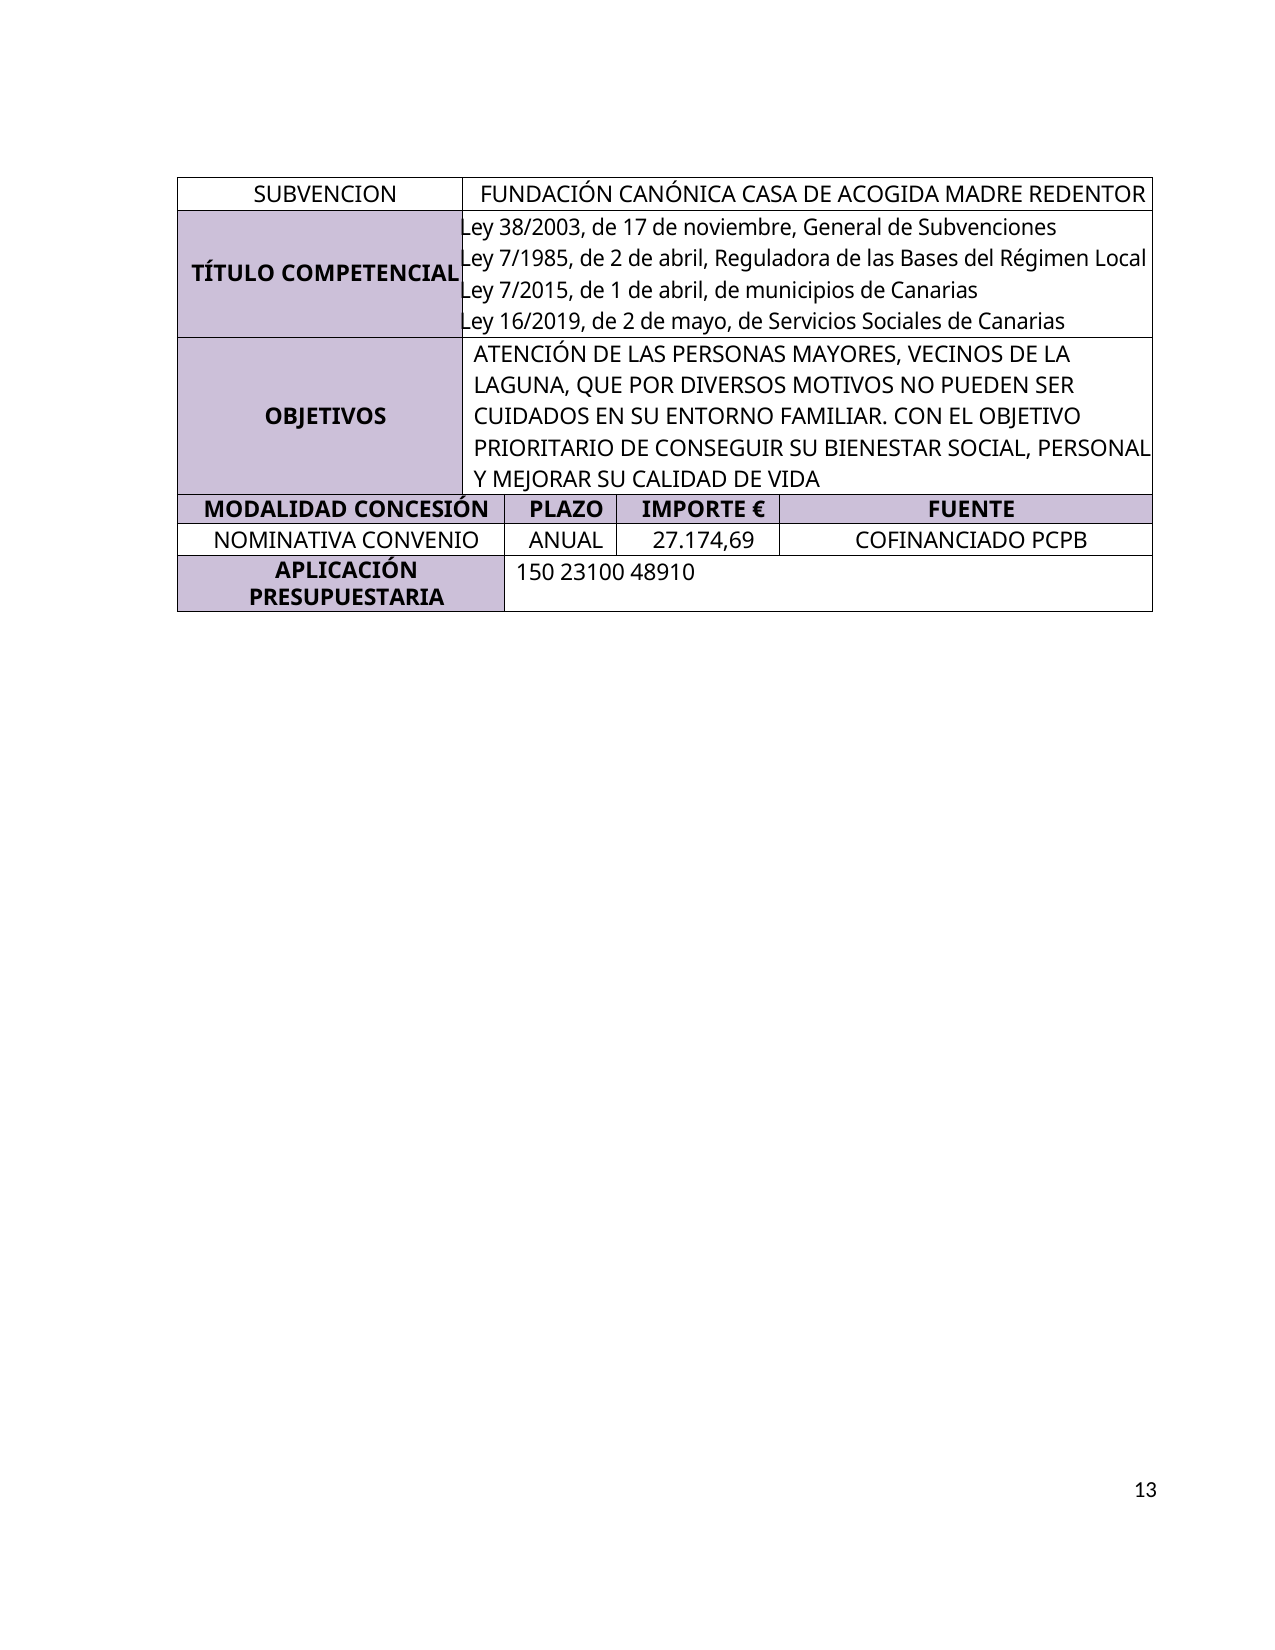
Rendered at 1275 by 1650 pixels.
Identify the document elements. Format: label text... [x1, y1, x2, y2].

table_cell IMPORTE € [617, 495, 779, 523]
table_cell COFINANCIADO PCPB [780, 524, 1152, 555]
table_cell 150 23100 48910 [505, 556, 1152, 611]
table_cell TÍTULO COMPETENCIAL [178, 211, 462, 337]
table_cell OBJETIVOS [178, 338, 462, 494]
table_cell SUBVENCION [178, 178, 462, 209]
table_cell Ley 38/2003, de 17 de noviembre, General de Subvenciones Ley 7/1985, de 2 de abril, Reguladora de las Bases del Régimen Local Ley 7/2015, de 1 de abril, de municipios de Canarias Ley 16/2019, de 2 de mayo, de Servicios Sociales de Canarias [463, 211, 1152, 337]
table_cell MODALIDAD CONCESIÓN [178, 495, 504, 523]
table_cell FUENTE [780, 495, 1152, 523]
table_cell ANUAL [505, 524, 616, 555]
table_cell 27.174,69 [617, 524, 779, 555]
table_cell FUNDACIÓN CANÓNICA CASA DE ACOGIDA MADRE REDENTOR [463, 178, 1152, 209]
table_cell APLICACIÓN PRESUPUESTARIA [178, 556, 504, 611]
table_cell PLAZO [505, 495, 616, 523]
table_cell NOMINATIVA CONVENIO [178, 524, 504, 555]
table_cell ATENCIÓN DE LAS PERSONAS MAYORES, VECINOS DE LA LAGUNA, QUE POR DIVERSOS MOTIVOS NO PUEDEN SER CUIDADOS EN SU ENTORNO FAMILIAR. CON EL OBJETIVO PRIORITARIO DE CONSEGUIR SU BIENESTAR SOCIAL, PERSONAL Y MEJORAR SU CALIDAD DE VIDA [463, 338, 1152, 494]
